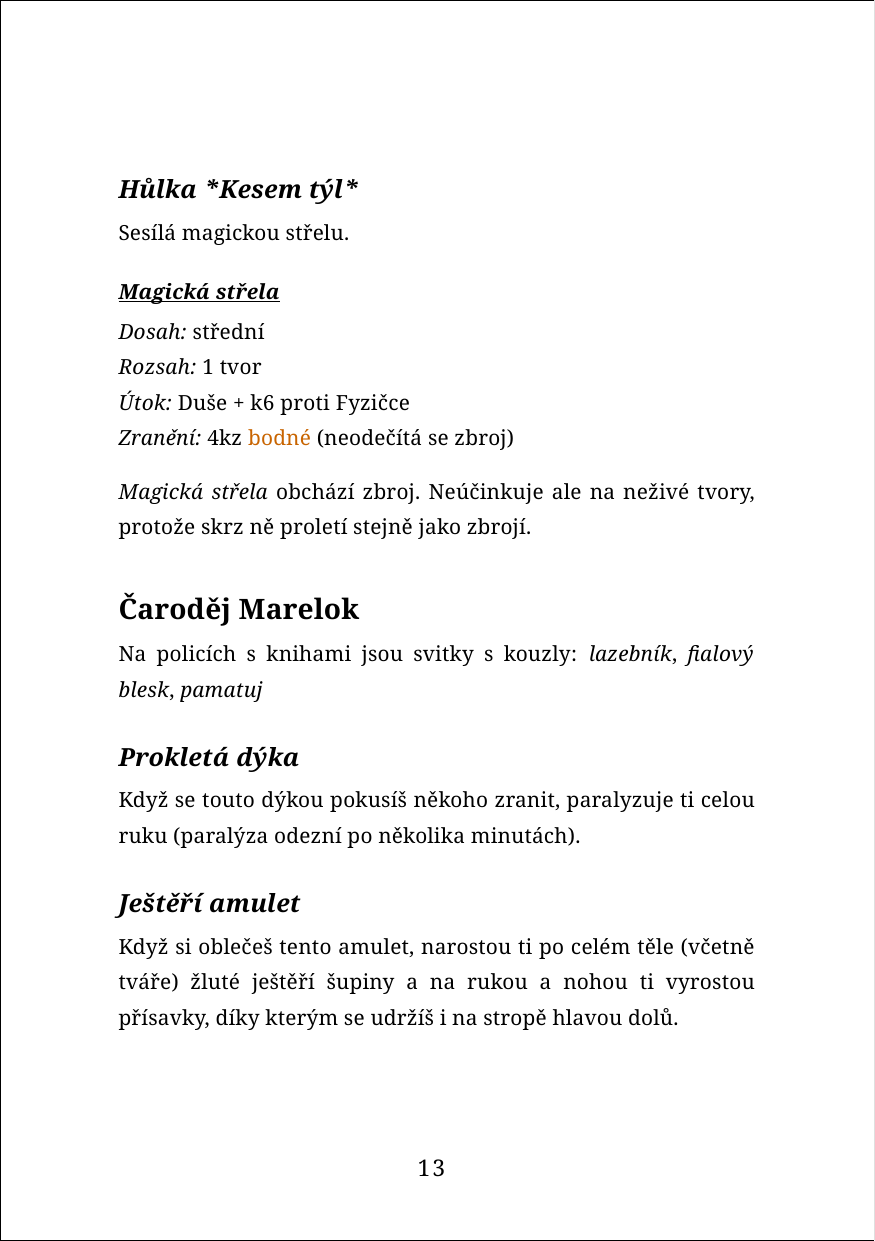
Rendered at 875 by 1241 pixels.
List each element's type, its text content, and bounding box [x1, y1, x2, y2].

text Magická střela obchází zbroj. Neúčinkuje ale na neživé tvory, protože skrz ně proletí stejně jako zbrojí. [118, 477, 756, 541]
subtitle Čaroděj Marelok [118, 589, 756, 627]
text Když si oblečeš tento amulet, narostou ti po celém těle (včetně tváře) žluté ještěří šupiny a na rukou a nohou ti vyrostou přísavky, díky kterým se udržíš i na stropě hlavou dolů. [118, 932, 756, 1031]
text Když se touto dýkou pokusíš někoho zranit, paralyzuje ti celou ruku (paralýza odezní po několika minutách). [118, 786, 756, 849]
text Dosah: střední Rozsah: 1 tvor Útok: Duše + k6 proti Fyzičce Zranění: 4kz bodné (neodečítá se zbroj) [118, 317, 756, 452]
subtitle Ještěří amulet [118, 886, 756, 920]
text Sesílá magickou střelu. [118, 218, 756, 246]
subtitle Hůlka *Kesem týl* [118, 172, 756, 206]
text Na policích s knihami jsou svitky s kouzly: lazebník, fialový blesk, pamatuj [118, 639, 756, 703]
subtitle Magická střela [118, 277, 756, 305]
subtitle Prokletá dýka [118, 740, 756, 774]
